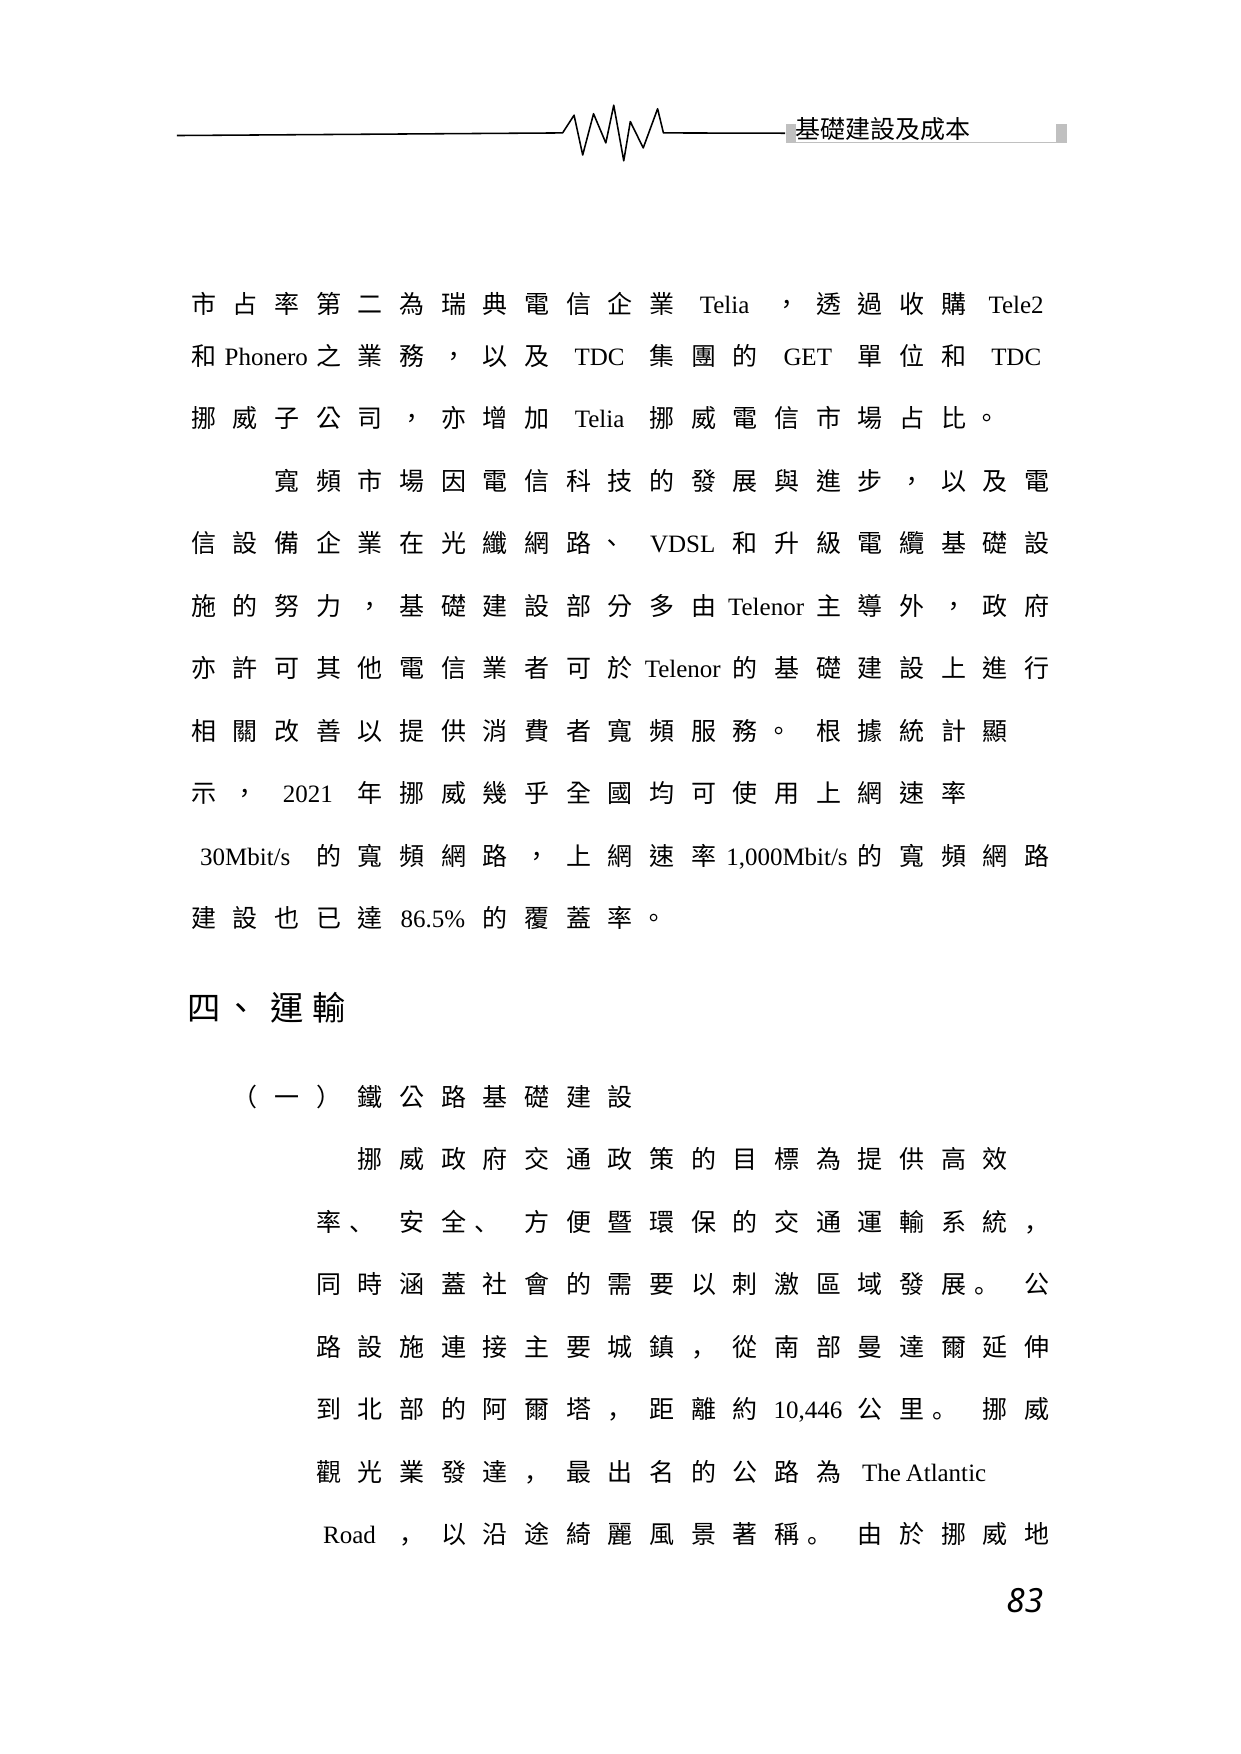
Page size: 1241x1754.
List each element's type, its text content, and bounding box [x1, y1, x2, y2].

text 挪威政府交通政策的目標為提供高效率、安全、方便暨環保的交通運輸系統，同時涵蓋社會的需要以刺激區域發展。公路設施連接主要城鎮，從南部曼達爾延伸到北部的阿爾塔，距離約10,446公里。挪威觀光業發達，最出名的公路為The Atlantic Road，以沿途綺麗風景著稱。由於挪威地 [281, 1116, 1058, 1554]
text 市占率第二為瑞典電信企業Telia，透過收購Tele2和Phonero之業務，以及TDC集團的GET單位和TDC挪威子公司，亦增加Telia挪威電信市場占比。 [183, 250, 1058, 438]
text 寬頻市場因電信科技的發展與進步，以及電信設備企業在光纖網路、VDSL和升級電纜基礎設施的努力，基礎建設部分多由Telenor主導外，政府亦許可其他電信業者可於Telenor的基礎建設上進行相關改善以提供消費者寬頻服務。根據統計顯示，2021年挪威幾乎全國均可使用上網速率30Mbit/s的寬頻網路，上網速率1,000Mbit/s的寬頻網路建設也已達86.5%的覆蓋率。 [183, 438, 1058, 938]
text （一）鐵公路基礎建設 [207, 1054, 1058, 1116]
text 四、運輸 [183, 964, 1058, 1027]
